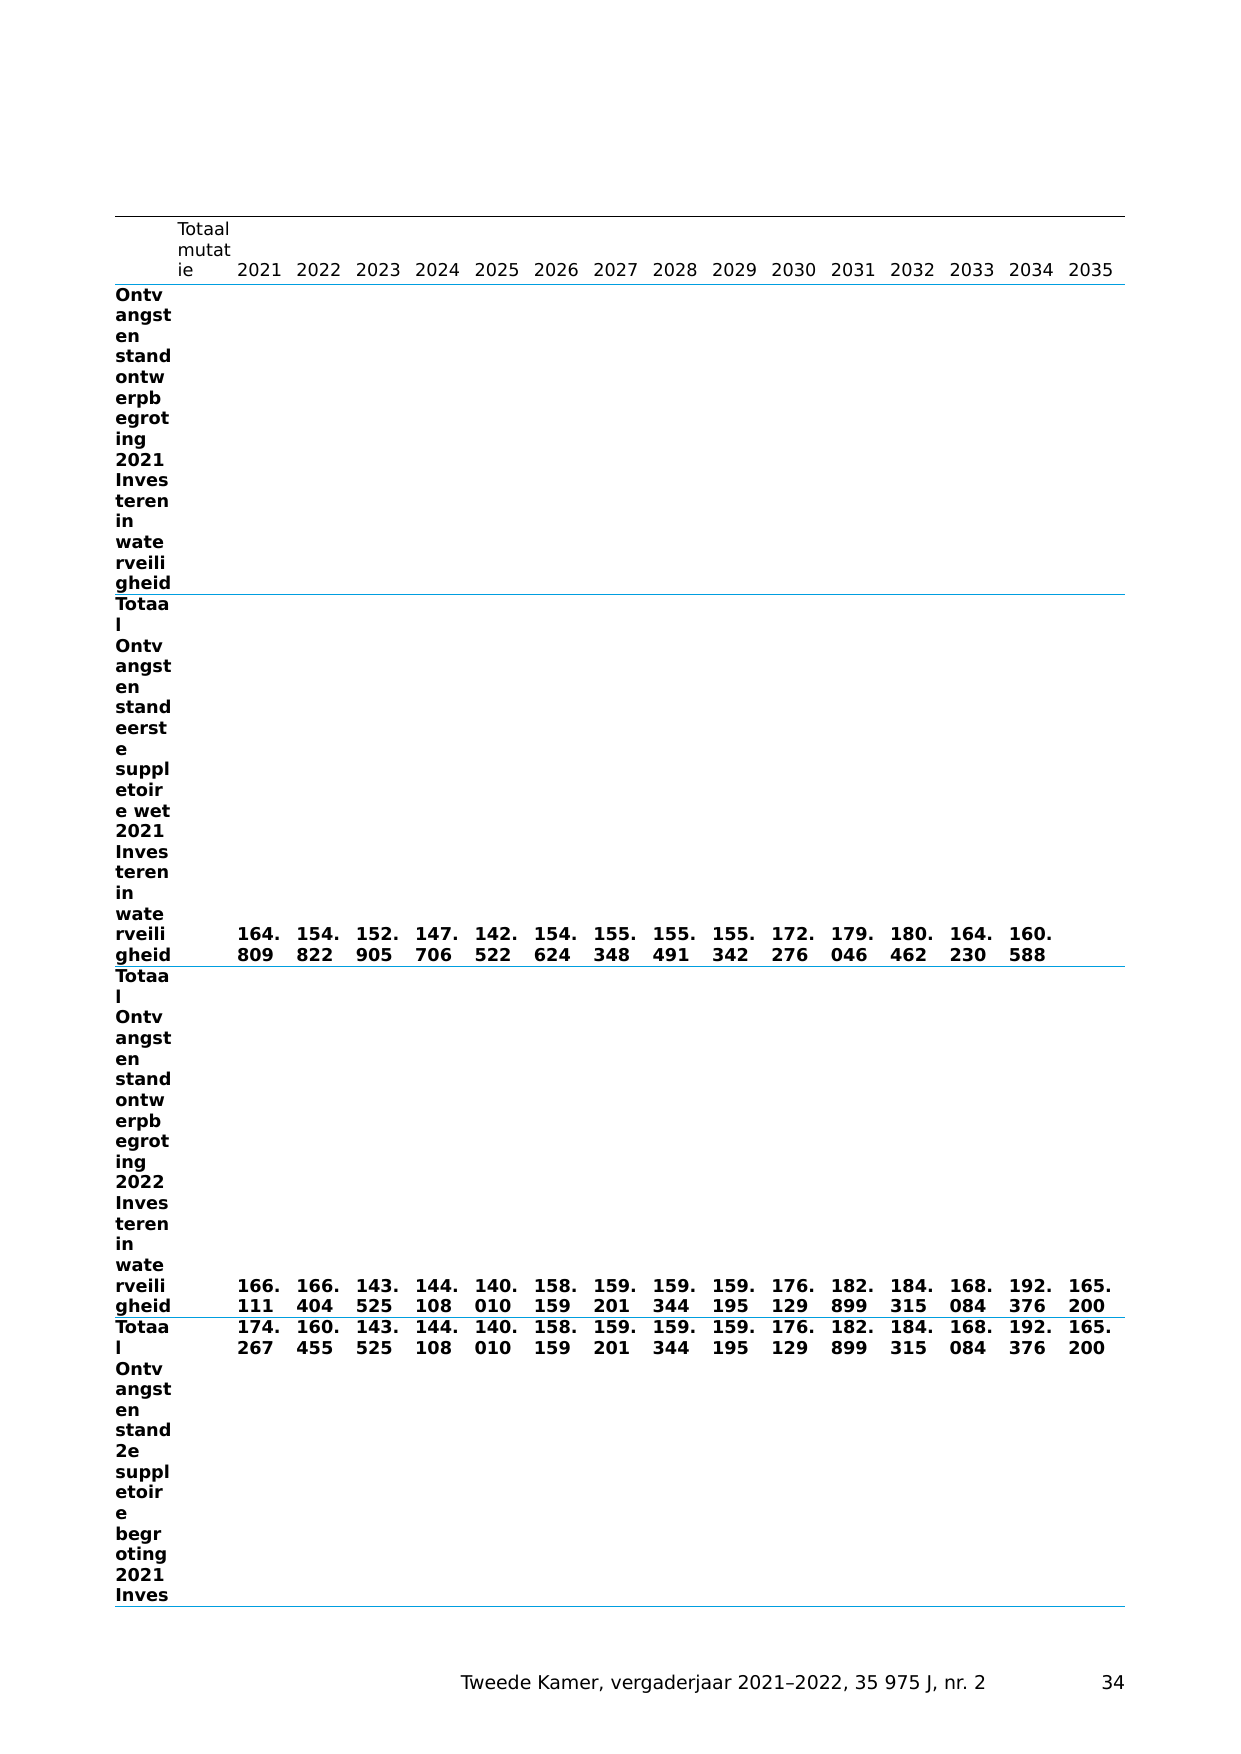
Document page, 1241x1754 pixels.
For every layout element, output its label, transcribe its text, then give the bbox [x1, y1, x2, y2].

table_cell [887, 285, 946, 594]
table_cell 160.455 [293, 1318, 353, 1606]
table_cell [650, 285, 709, 594]
table_cell 180.462 [887, 595, 946, 966]
table_cell 154.822 [293, 595, 353, 966]
table_cell [175, 967, 234, 1317]
table_cell 144.108 [412, 1318, 471, 1606]
table_cell 172.276 [768, 595, 828, 966]
table_cell [828, 285, 887, 594]
table_cell 2024 [412, 217, 471, 284]
table_cell 2023 [353, 217, 412, 284]
table_cell 2022 [293, 217, 353, 284]
table_cell 2025 [471, 217, 531, 284]
table_cell 2033 [946, 217, 1006, 284]
table_cell 184.315 [887, 1318, 946, 1606]
table_cell 2031 [828, 217, 887, 284]
table_cell [293, 285, 353, 594]
table_cell 2021 [234, 217, 293, 284]
table_cell [946, 285, 1006, 594]
table_cell 155.491 [650, 595, 709, 966]
table_cell 184.315 [887, 967, 946, 1317]
table_cell 2028 [650, 217, 709, 284]
table_cell 2029 [709, 217, 768, 284]
table_cell [768, 285, 828, 594]
table_cell 159.344 [650, 967, 709, 1317]
table_cell 164.230 [946, 595, 1006, 966]
table_cell 154.624 [531, 595, 590, 966]
table_cell 159.195 [709, 1318, 768, 1606]
table_cell Totaal Ontvangsten stand 2e suppletoire begroting 2021 Inves [115, 1318, 174, 1606]
table_cell 142.522 [471, 595, 531, 966]
table_cell 192.376 [1006, 1318, 1065, 1606]
table_cell 176.129 [768, 967, 828, 1317]
table_cell 159.344 [650, 1318, 709, 1606]
table_cell 155.342 [709, 595, 768, 966]
table_cell 143.525 [353, 1318, 412, 1606]
table_cell [709, 285, 768, 594]
table_cell [175, 595, 234, 966]
table_cell 2027 [590, 217, 649, 284]
table_cell Totaal mutatie [175, 217, 234, 284]
table_cell 166.111 [234, 967, 293, 1317]
table_cell [531, 285, 590, 594]
table_cell 155.348 [590, 595, 649, 966]
table_cell [115, 217, 174, 284]
table_cell 159.195 [709, 967, 768, 1317]
table_cell 168.084 [946, 967, 1006, 1317]
table_cell 182.899 [828, 1318, 887, 1606]
table_cell 2026 [531, 217, 590, 284]
table_cell 165.200 [1065, 1318, 1125, 1606]
table_cell Totaal Ontvangsten stand eerste suppletoire wet 2021 Investeren in waterveiligheid [115, 595, 174, 966]
table_cell 158.159 [531, 1318, 590, 1606]
table_cell Ontvangsten stand ontwerpbegroting 2021 Investeren in waterveiligheid [115, 285, 174, 594]
table_cell [234, 285, 293, 594]
table_cell 143.525 [353, 967, 412, 1317]
table_cell 2034 [1006, 217, 1065, 284]
table_cell 147.706 [412, 595, 471, 966]
table_cell 160.588 [1006, 595, 1065, 966]
table_cell [353, 285, 412, 594]
table_cell 164.809 [234, 595, 293, 966]
table_cell 179.046 [828, 595, 887, 966]
table_cell [175, 1318, 234, 1606]
table_cell [412, 285, 471, 594]
table_cell 140.010 [471, 1318, 531, 1606]
table_cell [471, 285, 531, 594]
table_cell 176.129 [768, 1318, 828, 1606]
table_cell 152.905 [353, 595, 412, 966]
table_cell 165.200 [1065, 967, 1125, 1317]
table_cell 192.376 [1006, 967, 1065, 1317]
table_cell 158.159 [531, 967, 590, 1317]
table_header Tabel 10 Artikel 1 Investeren in waterveiligeheid (bedragen x € 1.000) [115, 191, 1125, 216]
table_cell [1065, 595, 1125, 966]
table_cell 2030 [768, 217, 828, 284]
table_cell 168.084 [946, 1318, 1006, 1606]
table_cell Totaal Ontvangsten stand ontwerpbegroting 2022 Investeren in waterveiligheid [115, 967, 174, 1317]
table_cell 159.201 [590, 967, 649, 1317]
table_cell 2032 [887, 217, 946, 284]
table_cell [1065, 285, 1125, 594]
table_cell 2035 [1065, 217, 1125, 284]
table_cell 140.010 [471, 967, 531, 1317]
table_cell 174.267 [234, 1318, 293, 1606]
table_cell [1006, 285, 1065, 594]
table_cell [175, 285, 234, 594]
table_cell 159.201 [590, 1318, 649, 1606]
table_cell [590, 285, 649, 594]
table_cell 166.404 [293, 967, 353, 1317]
table_cell 144.108 [412, 967, 471, 1317]
table_cell 182.899 [828, 967, 887, 1317]
